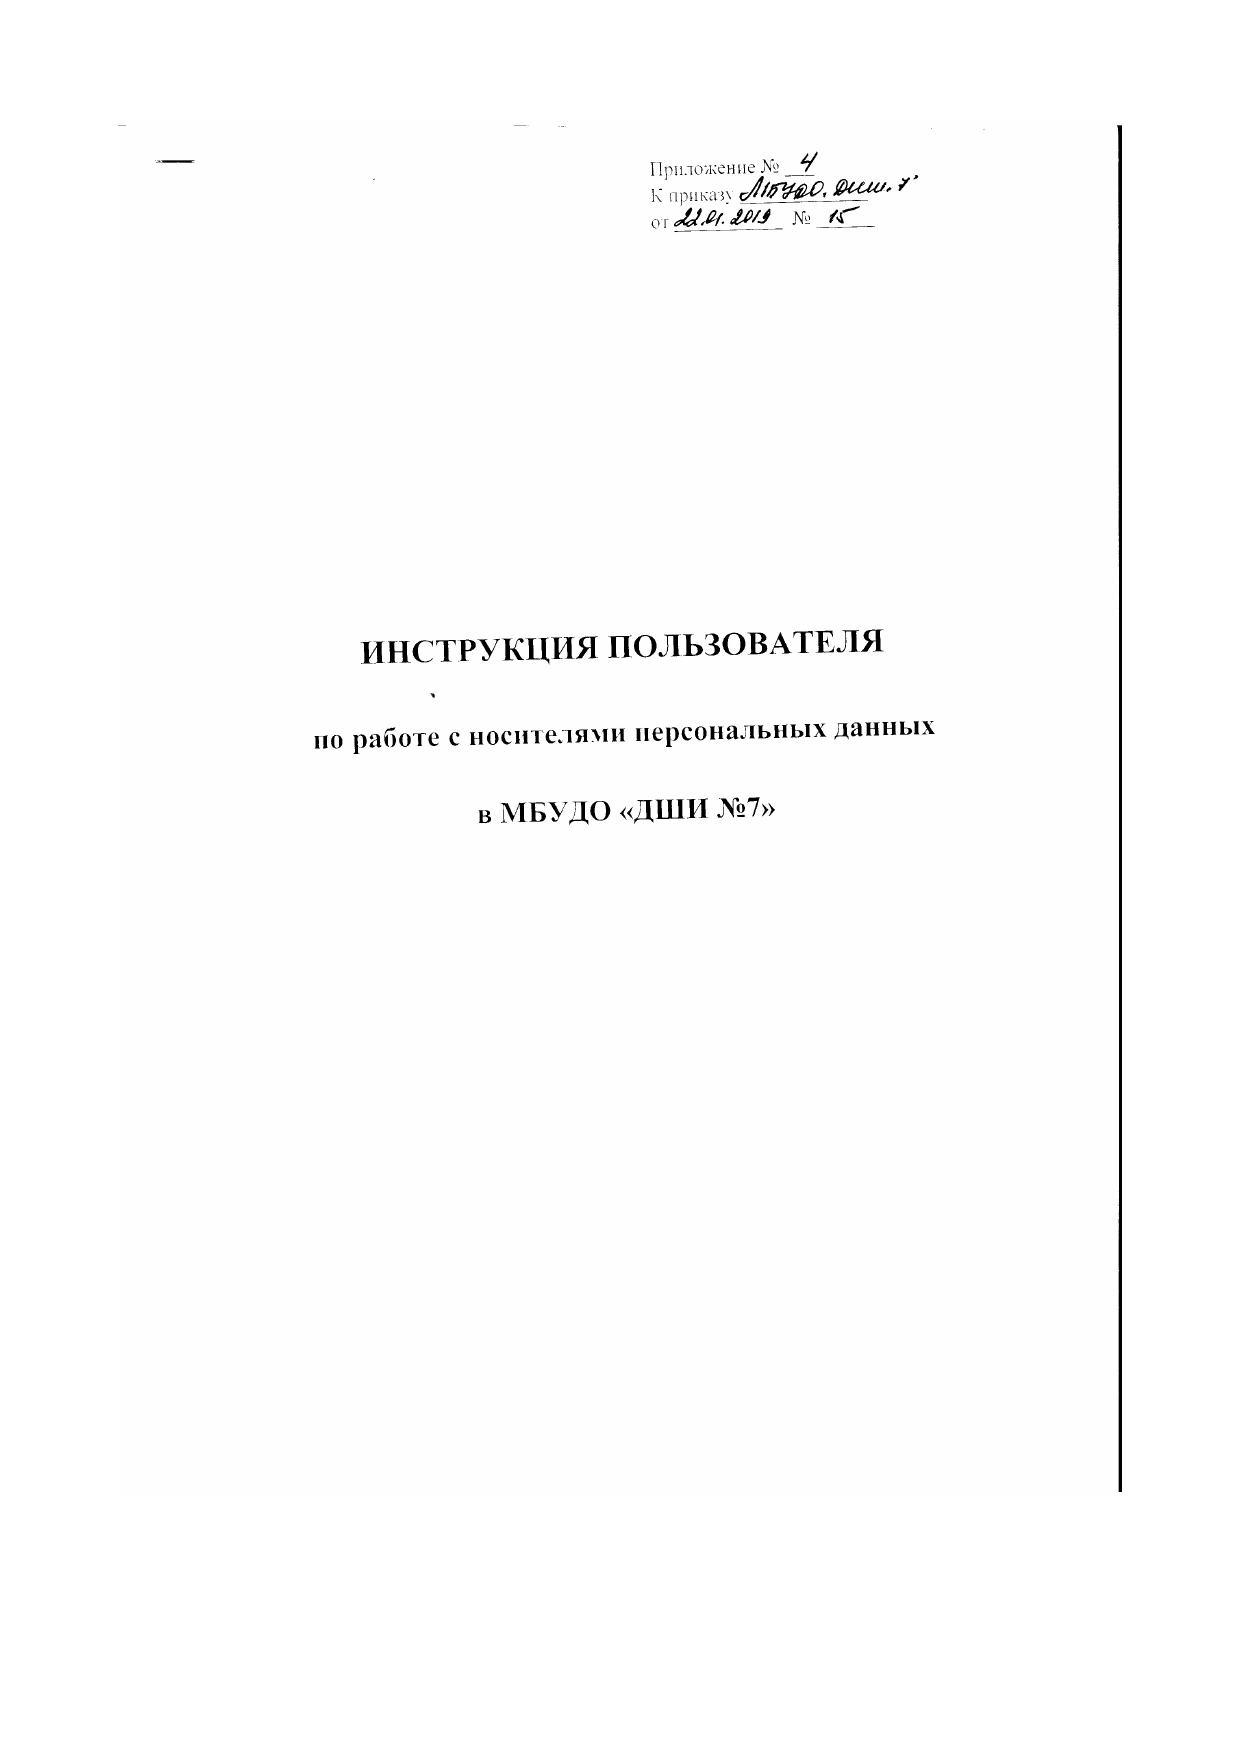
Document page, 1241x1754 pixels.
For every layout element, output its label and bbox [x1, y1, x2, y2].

picture [118, 118, 1122, 1499]
